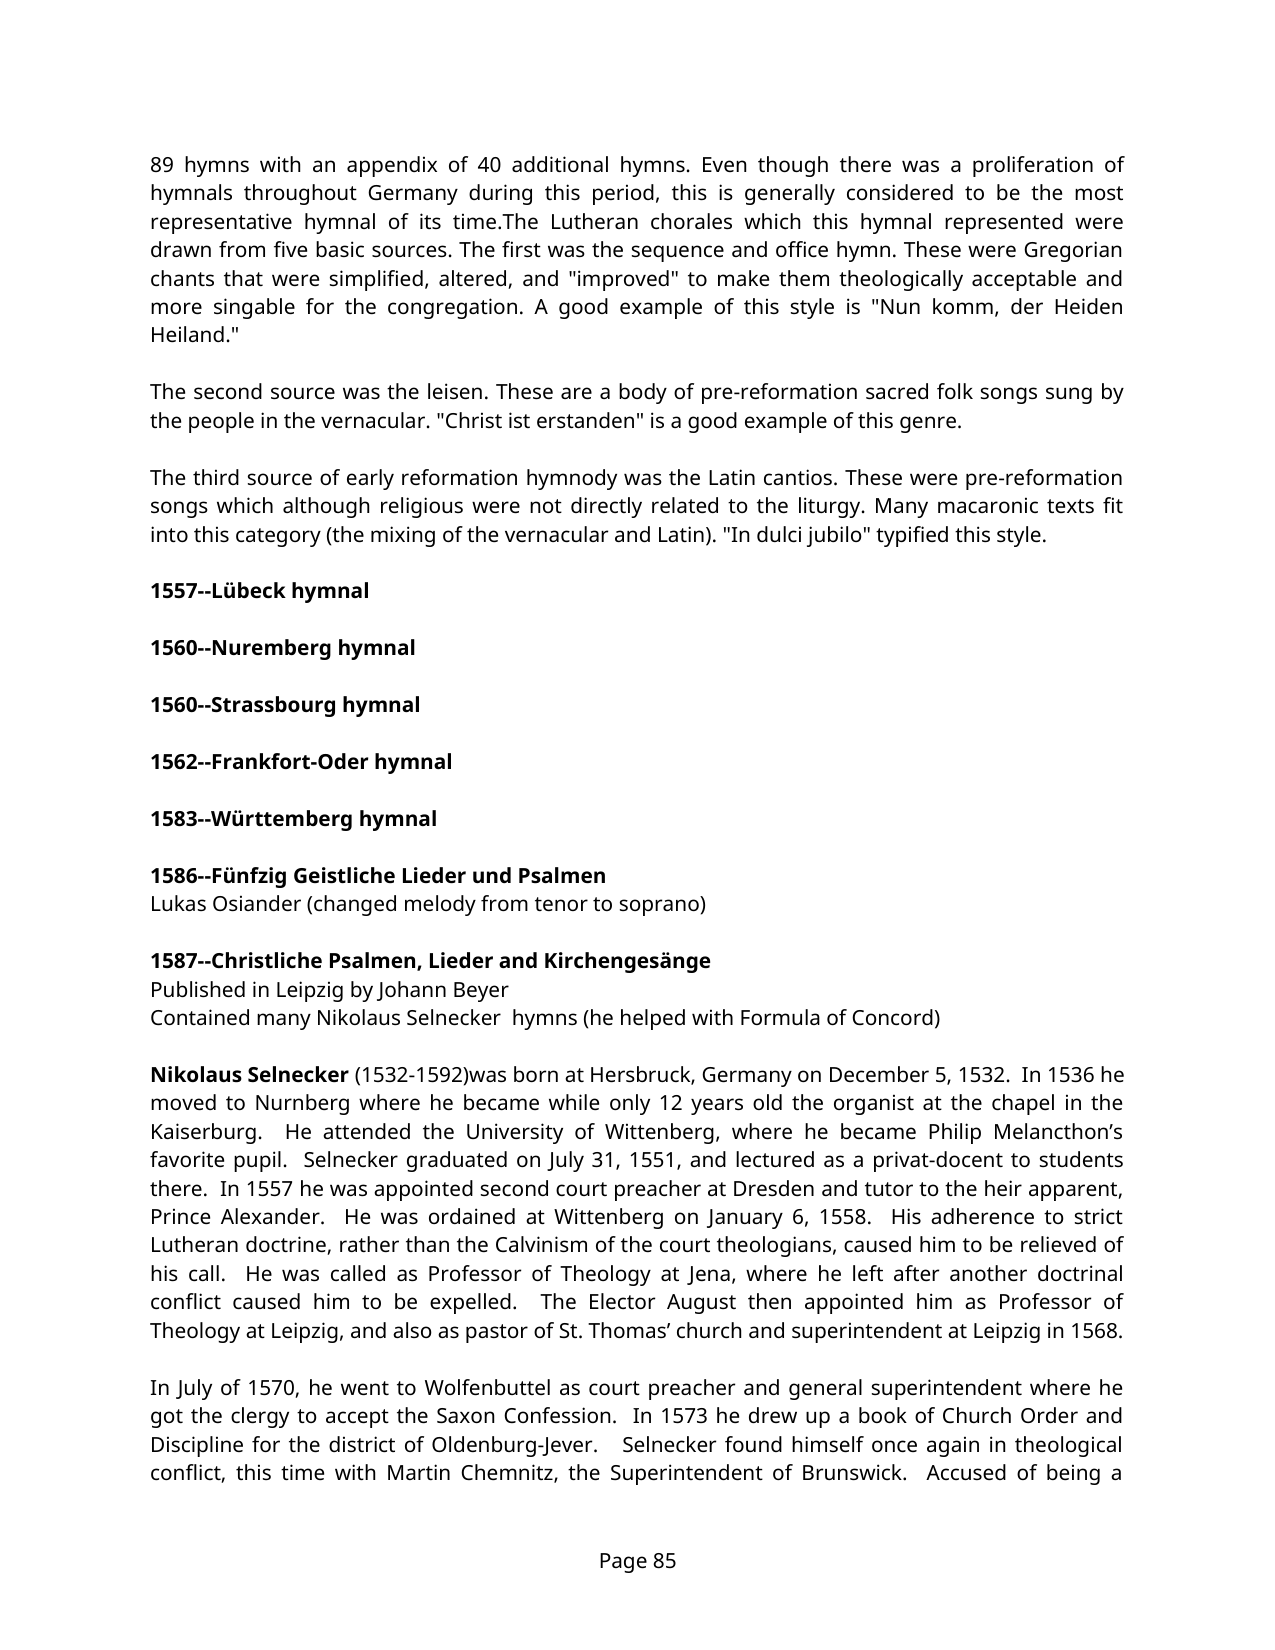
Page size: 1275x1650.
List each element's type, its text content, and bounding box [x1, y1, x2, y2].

text 1586--Fünfzig Geistliche Lieder und Psalmen [150, 861, 1125, 889]
text Lukas Osiander (changed melody from tenor to soprano) [150, 889, 1125, 918]
text The second source was the leisen. These are a body of pre-reformation sacred folk songs sung by the people in the vernacular. "Christ ist erstanden" is a good example of this genre. [150, 377, 1125, 434]
text 1560--Strassbourg hymnal [150, 690, 1125, 719]
text 1557--Lübeck hymnal [150, 577, 1125, 605]
text In July of 1570, he went to Wolfenbuttel as court preacher and general superintendent where he got the clergy to accept the Saxon Confession. In 1573 he drew up a book of Church Order and Discipline for the district of Oldenburg-Jever. Selnecker found himself once again in theological conflict, this time with Martin Chemnitz, the Superintendent of Brunswick. Accused of being a [150, 1373, 1125, 1487]
text Published in Leipzig by Johann Beyer [150, 975, 1125, 1003]
text 89 hymns with an appendix of 40 additional hymns. Even though there was a proliferation of hymnals throughout Germany during this period, this is generally considered to be the most representative hymnal of its time.The Lutheran chorales which this hymnal represented were drawn from five basic sources. The first was the sequence and office hymn. These were Gregorian chants that were simplified, altered, and "improved" to make them theologically acceptable and more singable for the congregation. A good example of this style is "Nun komm, der Heiden Heiland." [150, 150, 1125, 349]
text Nikolaus Selnecker (1532-1592)was born at Hersbruck, Germany on December 5, 1532. In 1536 he moved to Nurnberg where he became while only 12 years old the organist at the chapel in the Kaiserburg. He attended the University of Wittenberg, where he became Philip Melancthon’s favorite pupil. Selnecker graduated on July 31, 1551, and lectured as a privat-docent to students there. In 1557 he was appointed second court preacher at Dresden and tutor to the heir apparent, Prince Alexander. He was ordained at Wittenberg on January 6, 1558. His adherence to strict Lutheran doctrine, rather than the Calvinism of the court theologians, caused him to be relieved of his call. He was called as Professor of Theology at Jena, where he left after another doctrinal conflict caused him to be expelled. The Elector August then appointed him as Professor of Theology at Leipzig, and also as pastor of St. Thomas’ church and superintendent at Leipzig in 1568. [150, 1060, 1125, 1344]
text 1587--Christliche Psalmen, Lieder and Kirchengesänge [150, 946, 1125, 975]
text The third source of early reformation hymnody was the Latin cantios. These were pre-reformation songs which although religious were not directly related to the liturgy. Many macaronic texts fit into this category (the mixing of the vernacular and Latin). "In dulci jubilo" typified this style. [150, 463, 1125, 548]
text 1562--Frankfort-Oder hymnal [150, 747, 1125, 776]
text Contained many Nikolaus Selnecker hymns (he helped with Formula of Concord) [150, 1003, 1125, 1032]
text 1560--Nuremberg hymnal [150, 633, 1125, 662]
text 1583--Württemberg hymnal [150, 804, 1125, 832]
